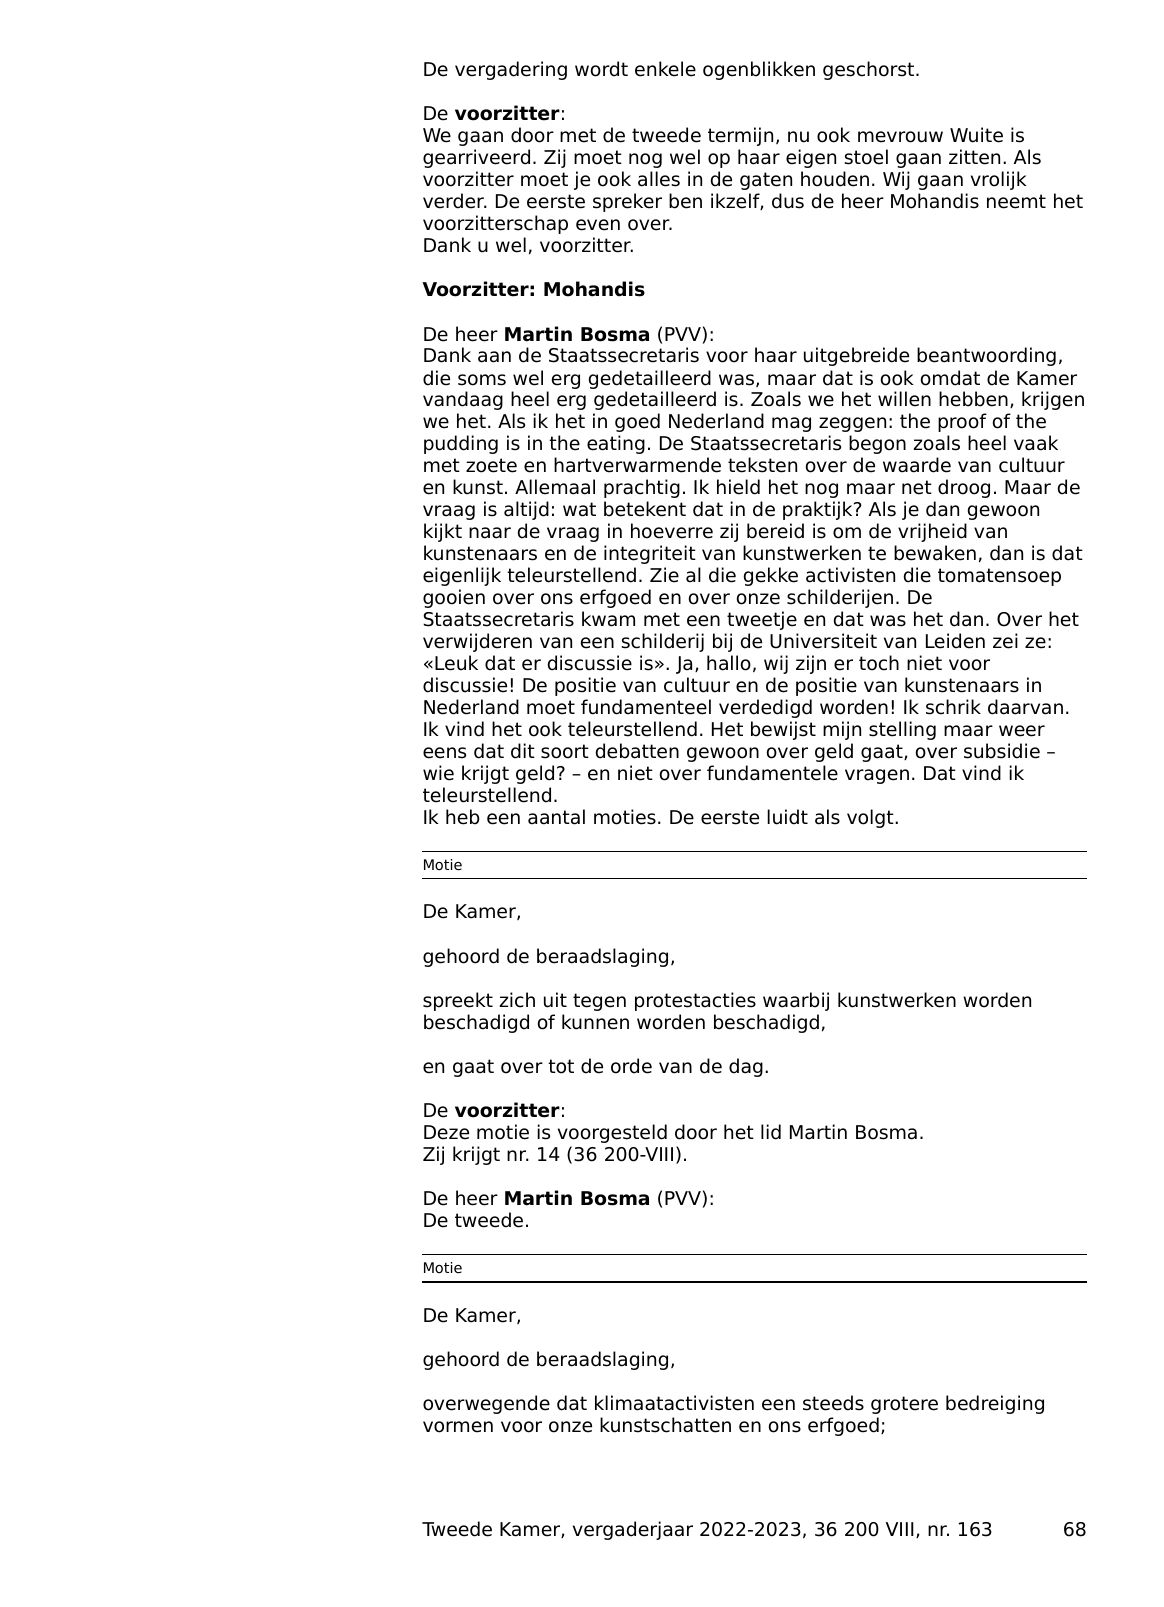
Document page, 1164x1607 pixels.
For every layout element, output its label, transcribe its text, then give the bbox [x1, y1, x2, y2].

text gehoord de beraadslaging, [422, 946, 1087, 968]
text Deze motie is voorgesteld door het lid Martin Bosma. [422, 1122, 1087, 1144]
text Ik heb een aantal moties. De eerste luidt als volgt. [422, 807, 1087, 829]
text De vergadering wordt enkele ogenblikken geschorst. [422, 59, 1087, 81]
text en gaat over tot de orde van de dag. [422, 1056, 1087, 1078]
text overwegende dat klimaatactivisten een steeds grotere bedreiging vormen voor onze kunstschatten en ons erfgoed; [422, 1393, 1087, 1437]
text De heer Martin Bosma (PVV): [422, 323, 1087, 345]
text Dank u wel, voorzitter. [422, 235, 1087, 257]
text De heer Martin Bosma (PVV): [422, 1188, 1087, 1210]
text De voorzitter: [422, 103, 1087, 125]
table_header Motie [422, 852, 1087, 878]
table_header Motie [422, 1255, 1087, 1281]
text De Kamer, [422, 901, 1087, 923]
text spreekt zich uit tegen protestacties waarbij kunstwerken worden beschadigd of kunnen worden beschadigd, [422, 990, 1087, 1034]
text De Kamer, [422, 1305, 1087, 1327]
text De voorzitter: [422, 1100, 1087, 1122]
subtitle Voorzitter: Mohandis [422, 279, 1087, 301]
text De tweede. [422, 1210, 1087, 1232]
text gehoord de beraadslaging, [422, 1349, 1087, 1371]
text Zij krijgt nr. 14 (36 200-VIII). [422, 1144, 1087, 1166]
text We gaan door met de tweede termijn, nu ook mevrouw Wuite is gearriveerd. Zij moet nog wel op haar eigen stoel gaan zitten. Als voorzitter moet je ook alles in de gaten houden. Wij gaan vrolijk verder. De eerste spreker ben ikzelf, dus de heer Mohandis neemt het voorzitterschap even over. [422, 125, 1087, 235]
text Dank aan de Staatssecretaris voor haar uitgebreide beantwoording, die soms wel erg gedetailleerd was, maar dat is ook omdat de Kamer vandaag heel erg gedetailleerd is. Zoals we het willen hebben, krijgen we het. Als ik het in goed Nederland mag zeggen: the proof of the pudding is in the eating. De Staatssecretaris begon zoals heel vaak met zoete en hartverwarmende teksten over de waarde van cultuur en kunst. Allemaal prachtig. Ik hield het nog maar net droog. Maar de vraag is altijd: wat betekent dat in de praktijk? Als je dan gewoon kijkt naar de vraag in hoeverre zij bereid is om de vrijheid van kunstenaars en de integriteit van kunstwerken te bewaken, dan is dat eigenlijk teleurstellend. Zie al die gekke activisten die tomatensoep gooien over ons erfgoed en over onze schilderijen. De Staatssecretaris kwam met een tweetje en dat was het dan. Over het verwijderen van een schilderij bij de Universiteit van Leiden zei ze: «Leuk dat er discussie is». Ja, hallo, wij zijn er toch niet voor discussie! De positie van cultuur en de positie van kunstenaars in Nederland moet fundamenteel verdedigd worden! Ik schrik daarvan. Ik vind het ook teleurstellend. Het bewijst mijn stelling maar weer eens dat dit soort debatten gewoon over geld gaat, over subsidie – wie krijgt geld? – en niet over fundamentele vragen. Dat vind ik teleurstellend. [422, 345, 1087, 807]
